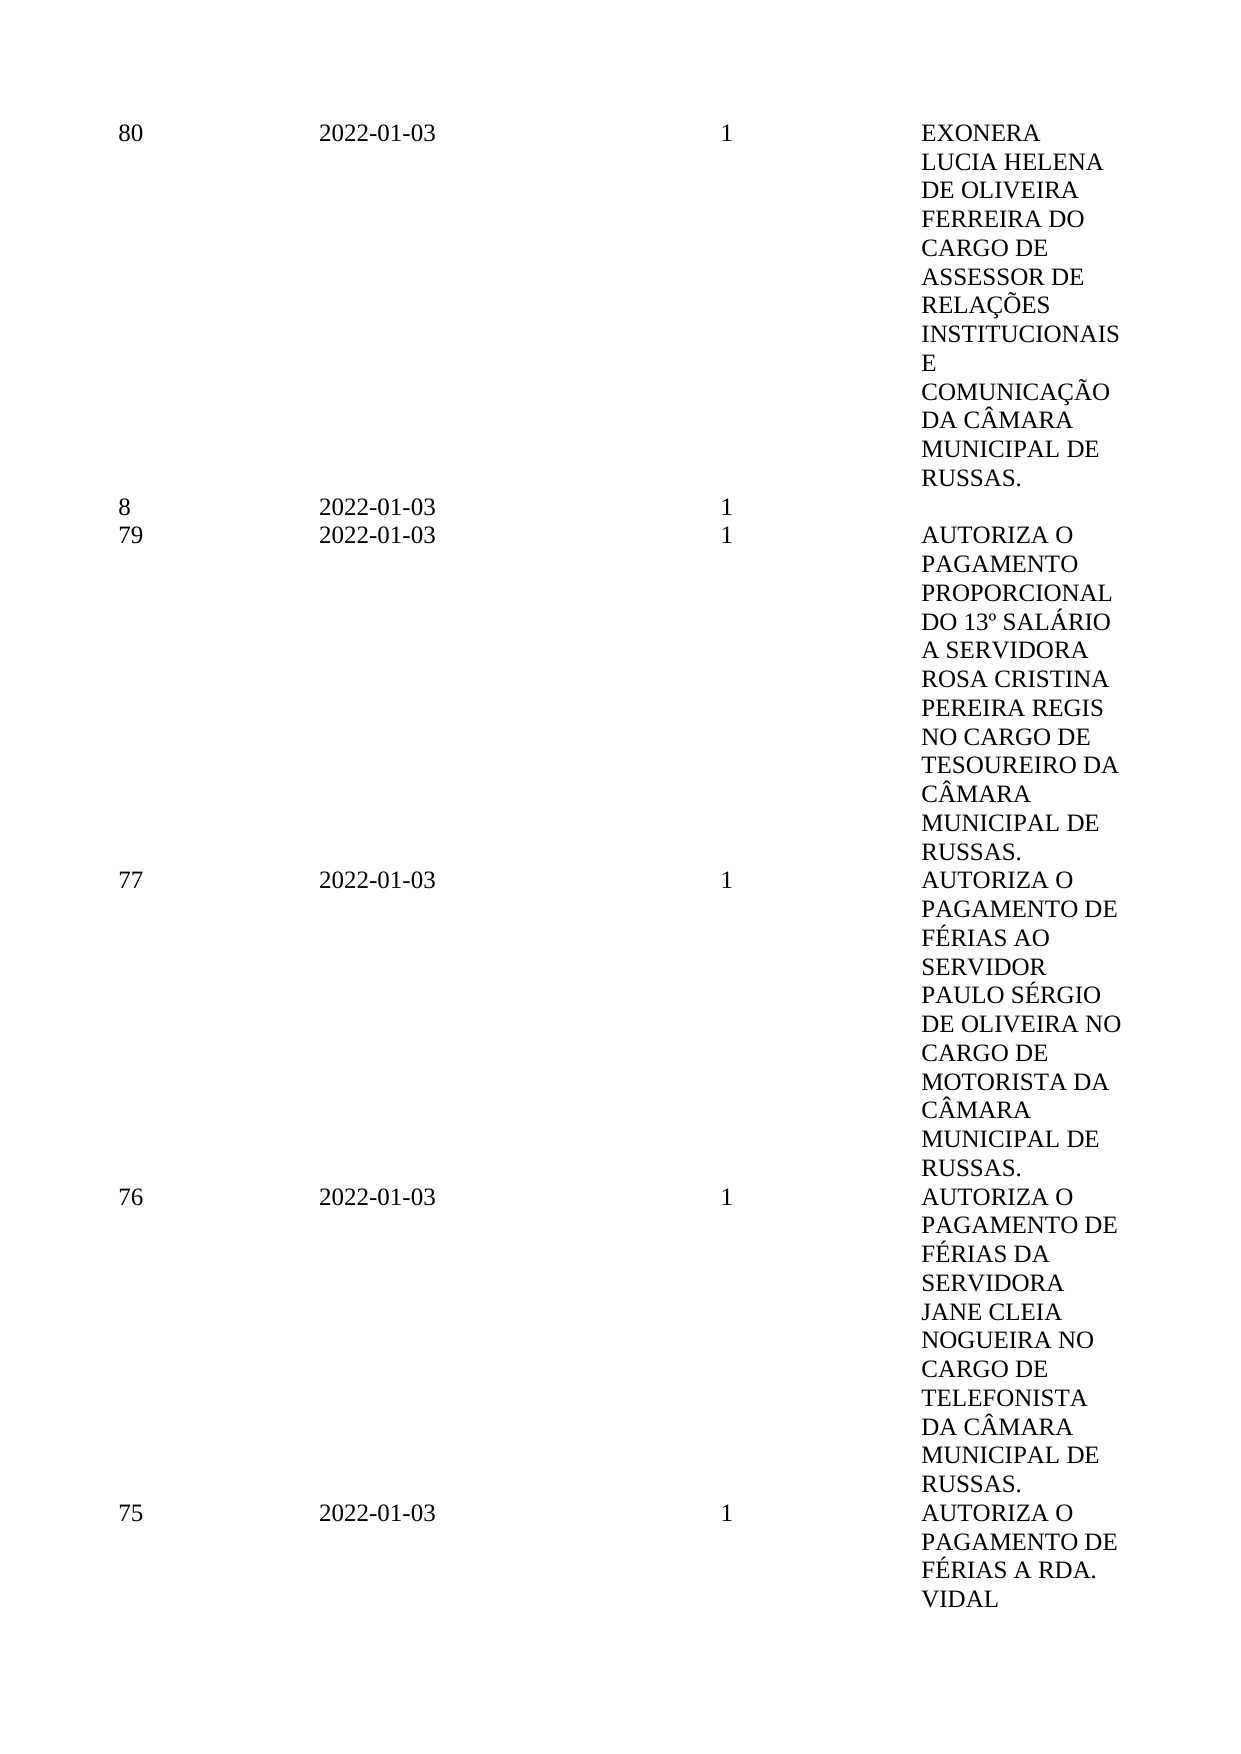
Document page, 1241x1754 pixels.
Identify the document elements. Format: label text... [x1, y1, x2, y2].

table_cell 76 [118, 1182, 319, 1498]
table_cell [520, 521, 720, 866]
table_cell 2022-01-03 [319, 521, 519, 866]
table_cell 1 [720, 118, 921, 492]
table_cell AUTORIZA O PAGAMENTO DE FÉRIAS DA SERVIDORA JANE CLEIA NOGUEIRA NO CARGO DE TELEFONISTA DA CÂMARA MUNICIPAL DE RUSSAS. [921, 1182, 1122, 1498]
table_cell [520, 118, 720, 492]
table_cell 1 [720, 492, 921, 521]
table_cell EXONERA LUCIA HELENA DE OLIVEIRA FERREIRA DO CARGO DE ASSESSOR DE RELAÇÕES INSTITUCIONAIS E COMUNICAÇÃO DA CÂMARA MUNICIPAL DE RUSSAS. [921, 118, 1122, 492]
table_cell 79 [118, 521, 319, 866]
table_cell 2022-01-03 [319, 866, 519, 1182]
table_cell 1 [720, 1182, 921, 1498]
table_cell [520, 1498, 720, 1613]
table_cell 2022-01-03 [319, 1498, 519, 1613]
table_cell AUTORIZA O PAGAMENTO DE FÉRIAS AO SERVIDOR PAULO SÉRGIO DE OLIVEIRA NO CARGO DE MOTORISTA DA CÂMARA MUNICIPAL DE RUSSAS. [921, 866, 1122, 1182]
table_cell 1 [720, 866, 921, 1182]
table_cell 8 [118, 492, 319, 521]
table_cell [520, 1182, 720, 1498]
table_cell 75 [118, 1498, 319, 1613]
table_cell [520, 492, 720, 521]
table_cell 2022-01-03 [319, 1182, 519, 1498]
table_cell 1 [720, 521, 921, 866]
table_cell 1 [720, 1498, 921, 1613]
table_cell [520, 866, 720, 1182]
table_cell 80 [118, 118, 319, 492]
table_cell 77 [118, 866, 319, 1182]
table_cell 2022-01-03 [319, 492, 519, 521]
table_cell 2022-01-03 [319, 118, 519, 492]
table_cell [921, 492, 1122, 521]
table_cell AUTORIZA O PAGAMENTO PROPORCIONAL DO 13º SALÁRIO A SERVIDORA ROSA CRISTINA PEREIRA REGIS NO CARGO DE TESOUREIRO DA CÂMARA MUNICIPAL DE RUSSAS. [921, 521, 1122, 866]
table_cell AUTORIZA O PAGAMENTO DE FÉRIAS A RDA. VIDAL [921, 1498, 1122, 1613]
